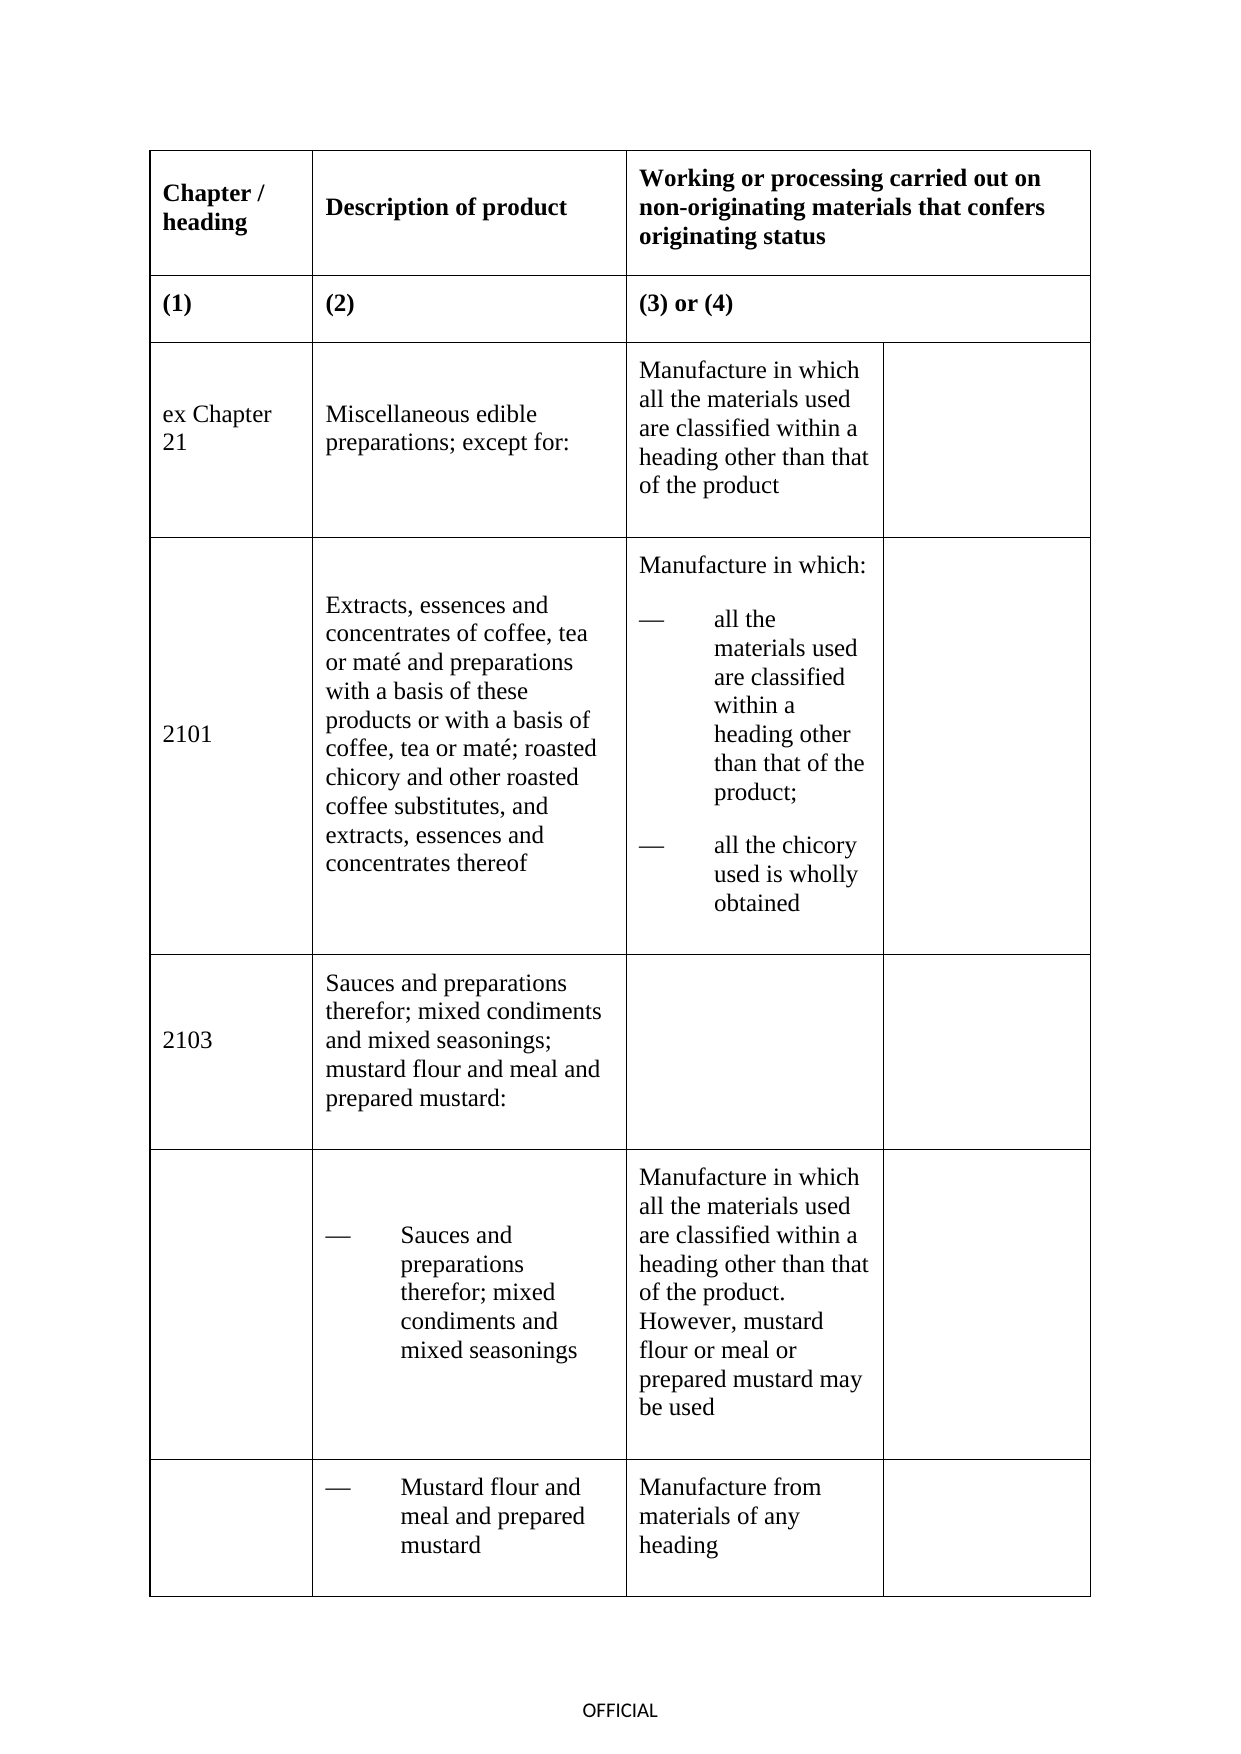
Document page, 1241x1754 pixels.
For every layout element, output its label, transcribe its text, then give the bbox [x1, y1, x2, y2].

table_cell (2) [313, 276, 626, 342]
table_cell [151, 1150, 312, 1459]
table_cell Manufacture from materials of any heading [627, 1460, 883, 1596]
table_header Description of product [313, 151, 626, 275]
table_cell ex Chapter 21 [151, 343, 312, 537]
table_cell Manufacture in which all the materials used are classified within a heading other than that of the product. However, mustard flour or meal or prepared mustard may be used [627, 1150, 883, 1459]
table_cell — Mustard flour and meal and prepared mustard [313, 1460, 626, 1596]
table_cell (3) or (4) [627, 276, 1090, 342]
table_cell [627, 955, 883, 1149]
table_cell [884, 955, 1090, 1149]
table_cell Extracts, essences and concentrates of coffee, tea or maté and preparations with a basis of these products or with a basis of coffee, tea or maté; roasted chicory and other roasted coffee substitutes, and extracts, essences and concentrates thereof [313, 538, 626, 954]
table_cell Manufacture in which all the materials used are classified within a heading other than that of the product [627, 343, 883, 537]
table_cell — Sauces and preparations therefor; mixed condiments and mixed seasonings [313, 1150, 626, 1459]
table_cell Miscellaneous edible preparations; except for: [313, 343, 626, 537]
table_cell 2101 [151, 538, 312, 954]
table_cell [884, 343, 1090, 537]
table_cell [884, 1460, 1090, 1596]
table_cell [884, 1150, 1090, 1459]
table_header Working or processing carried out on non‐originating materials that confers originating status [627, 151, 1090, 275]
table_header Chapter / heading [151, 151, 312, 275]
table_cell (1) [151, 276, 312, 342]
table_cell [151, 1460, 312, 1596]
table_cell Sauces and preparations therefor; mixed condiments and mixed seasonings; mustard flour and meal and prepared mustard: [313, 955, 626, 1149]
table_cell Manufacture in which: — all the materials used are classified within a heading other than that of the product; — all the chicory used is wholly obtained [627, 538, 883, 954]
table_cell [884, 538, 1090, 954]
table_cell 2103 [151, 955, 312, 1149]
